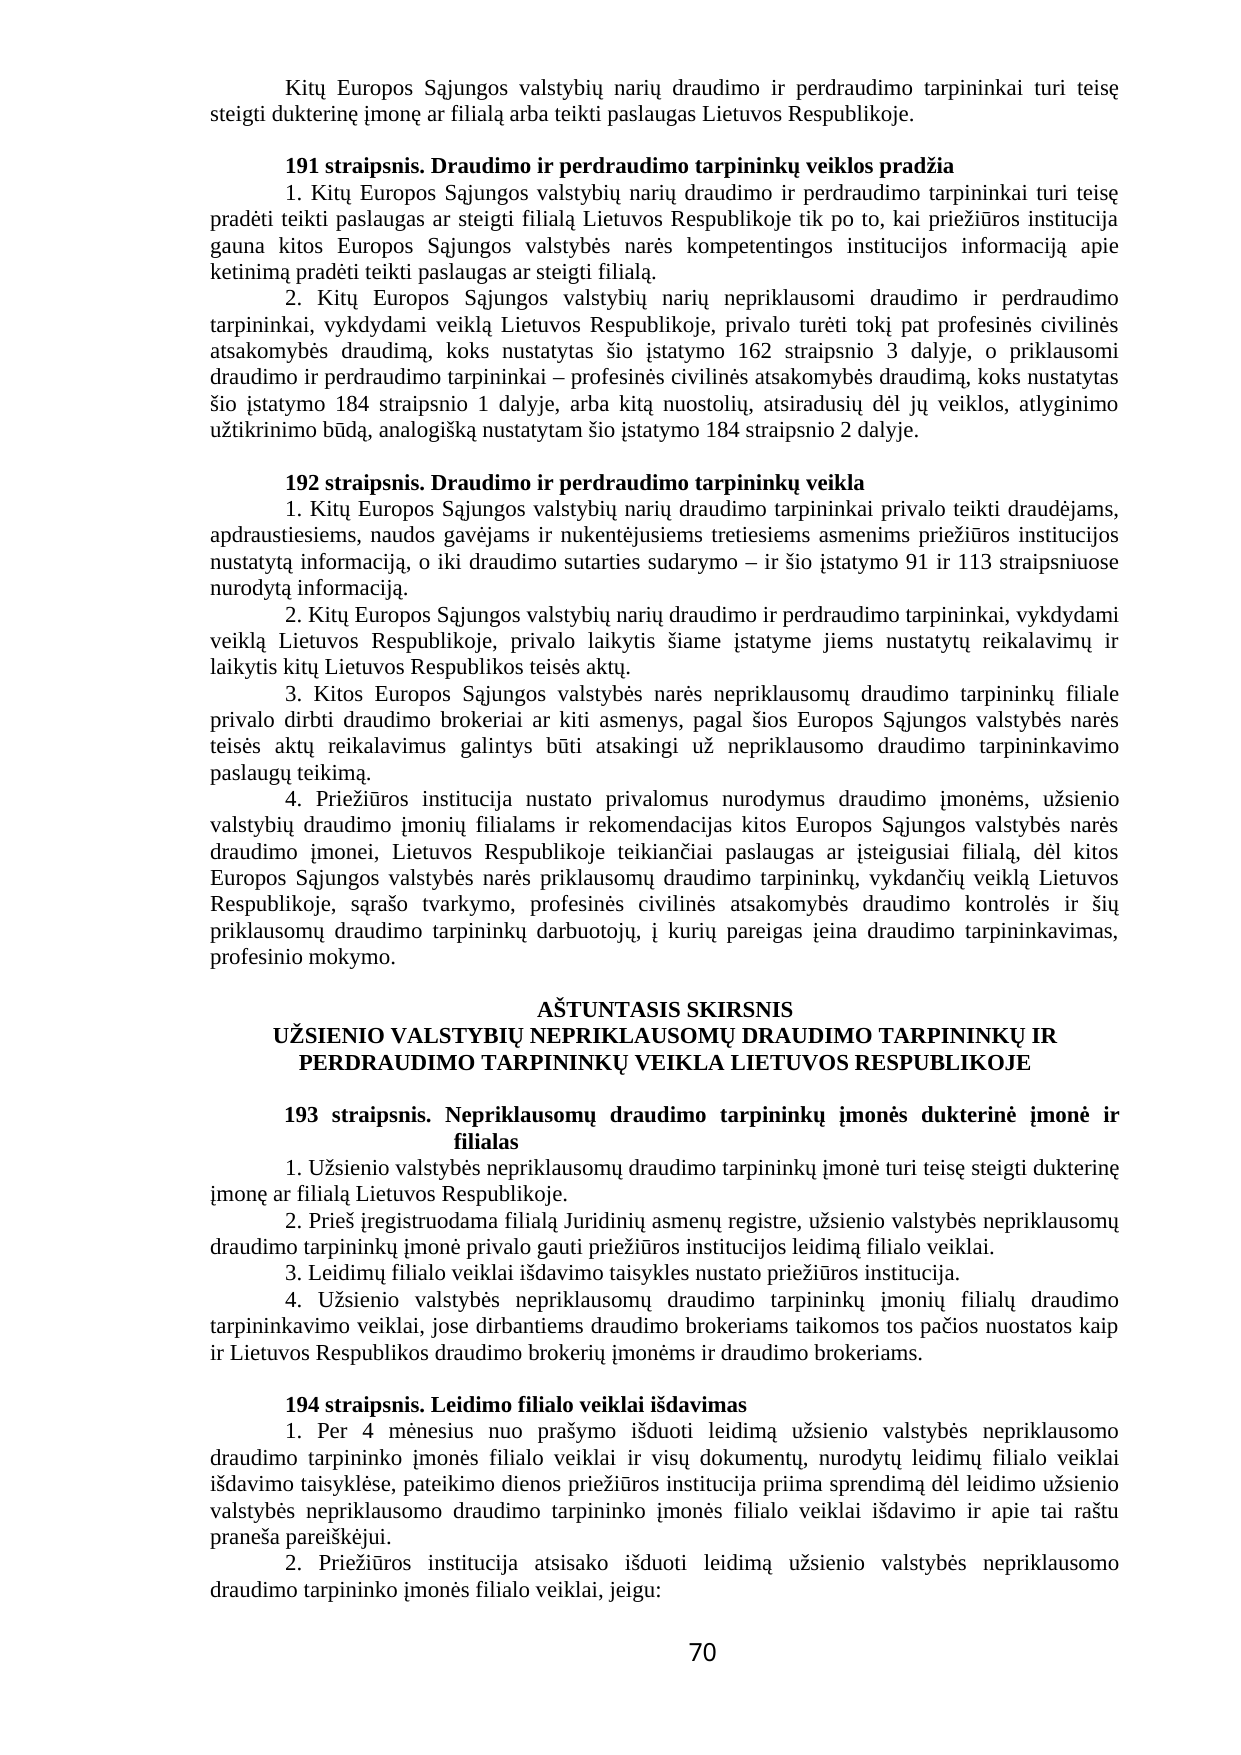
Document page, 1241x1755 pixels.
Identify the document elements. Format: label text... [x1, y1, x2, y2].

text užsienio valstybių nepriklausomų draudimo tarpininkų ir perdraudimo tarpininkų veikla lietuvos respublikoje [210, 1022, 1120, 1075]
text 2. Prieš įregistruodama filialą Juridinių asmenų registre, užsienio valstybės nepriklausomų draudimo tarpininkų įmonė privalo gauti priežiūros institucijos leidimą filialo veiklai. [210, 1207, 1120, 1259]
text Kitų Europos Sąjungos valstybių narių draudimo ir perdraudimo tarpininkai turi teisę steigti dukterinę įmonę ar filialą arba teikti paslaugas Lietuvos Respublikoje. [210, 73, 1120, 126]
text 194 straipsnis. Leidimo filialo veiklai išdavimas [210, 1391, 1120, 1418]
text 4. Priežiūros institucija nustato privalomus nurodymus draudimo įmonėms, užsienio valstybių draudimo įmonių filialams ir rekomendacijas kitos Europos Sąjungos valstybės narės draudimo įmonei, Lietuvos Respublikoje teikiančiai paslaugas ar įsteigusiai filialą, dėl kitos Europos Sąjungos valstybės narės priklausomų draudimo tarpininkų, vykdančių veiklą Lietuvos Respublikoje, sąrašo tvarkymo, profesinės civilinės atsakomybės draudimo kontrolės ir šių priklausomų draudimo tarpininkų darbuotojų, į kurių pareigas įeina draudimo tarpininkavimas, profesinio mokymo. [210, 785, 1120, 969]
text 1. Kitų Europos Sąjungos valstybių narių draudimo ir perdraudimo tarpininkai turi teisę pradėti teikti paslaugas ar steigti filialą Lietuvos Respublikoje tik po to, kai priežiūros institucija gauna kitos Europos Sąjungos valstybės narės kompetentingos institucijos informaciją apie ketinimą pradėti teikti paslaugas ar steigti filialą. [210, 179, 1120, 284]
text 2. Priežiūros institucija atsisako išduoti leidimą užsienio valstybės nepriklausomo draudimo tarpininko įmonės filialo veiklai, jeigu: [210, 1549, 1120, 1602]
text 192 straipsnis. Draudimo ir perdraudimo tarpininkų veikla [210, 469, 1120, 495]
text 3. Leidimų filialo veiklai išdavimo taisykles nustato priežiūros institucija. [210, 1259, 1120, 1286]
text 191 straipsnis. Draudimo ir perdraudimo tarpininkų veiklos pradžia [210, 153, 1120, 179]
text 1. Užsienio valstybės nepriklausomų draudimo tarpininkų įmonė turi teisę steigti dukterinę įmonę ar filialą Lietuvos Respublikoje. [210, 1154, 1120, 1207]
text 3. Kitos Europos Sąjungos valstybės narės nepriklausomų draudimo tarpininkų filiale privalo dirbti draudimo brokeriai ar kiti asmenys, pagal šios Europos Sąjungos valstybės narės teisės aktų reikalavimus galintys būti atsakingi už nepriklausomo draudimo tarpininkavimo paslaugų teikimą. [210, 680, 1120, 785]
text 1. Kitų Europos Sąjungos valstybių narių draudimo tarpininkai privalo teikti draudėjams, apdraustiesiems, naudos gavėjams ir nukentėjusiems tretiesiems asmenims priežiūros institucijos nustatytą informaciją, o iki draudimo sutarties sudarymo – ir šio įstatymo 91 ir 113 straipsniuose nurodytą informaciją. [210, 495, 1120, 601]
text 193 straipsnis. Nepriklausomų draudimo tarpininkų įmonės dukterinė įmonė ir filialas [284, 1101, 1120, 1154]
text 4. Užsienio valstybės nepriklausomų draudimo tarpininkų įmonių filialų draudimo tarpininkavimo veiklai, jose dirbantiems draudimo brokeriams taikomos tos pačios nuostatos kaip ir Lietuvos Respublikos draudimo brokerių įmonėms ir draudimo brokeriams. [210, 1286, 1120, 1365]
text 2. Kitų Europos Sąjungos valstybių narių nepriklausomi draudimo ir perdraudimo tarpininkai, vykdydami veiklą Lietuvos Respublikoje, privalo turėti tokį pat profesinės civilinės atsakomybės draudimą, koks nustatytas šio įstatymo 162 straipsnio 3 dalyje, o priklausomi draudimo ir perdraudimo tarpininkai – profesinės civilinės atsakomybės draudimą, koks nustatytas šio įstatymo 184 straipsnio 1 dalyje, arba kitą nuostolių, atsiradusių dėl jų veiklos, atlyginimo užtikrinimo būdą, analogišką nustatytam šio įstatymo 184 straipsnio 2 dalyje. [210, 284, 1120, 442]
text AŠTUNTASIS skirsnis [210, 996, 1120, 1022]
text 2. Kitų Europos Sąjungos valstybių narių draudimo ir perdraudimo tarpininkai, vykdydami veiklą Lietuvos Respublikoje, privalo laikytis šiame įstatyme jiems nustatytų reikalavimų ir laikytis kitų Lietuvos Respublikos teisės aktų. [210, 601, 1120, 680]
text 1. Per 4 mėnesius nuo prašymo išduoti leidimą užsienio valstybės nepriklausomo draudimo tarpininko įmonės filialo veiklai ir visų dokumentų, nurodytų leidimų filialo veiklai išdavimo taisyklėse, pateikimo dienos priežiūros institucija priima sprendimą dėl leidimo užsienio valstybės nepriklausomo draudimo tarpininko įmonės filialo veiklai išdavimo ir apie tai raštu praneša pareiškėjui. [210, 1418, 1120, 1549]
